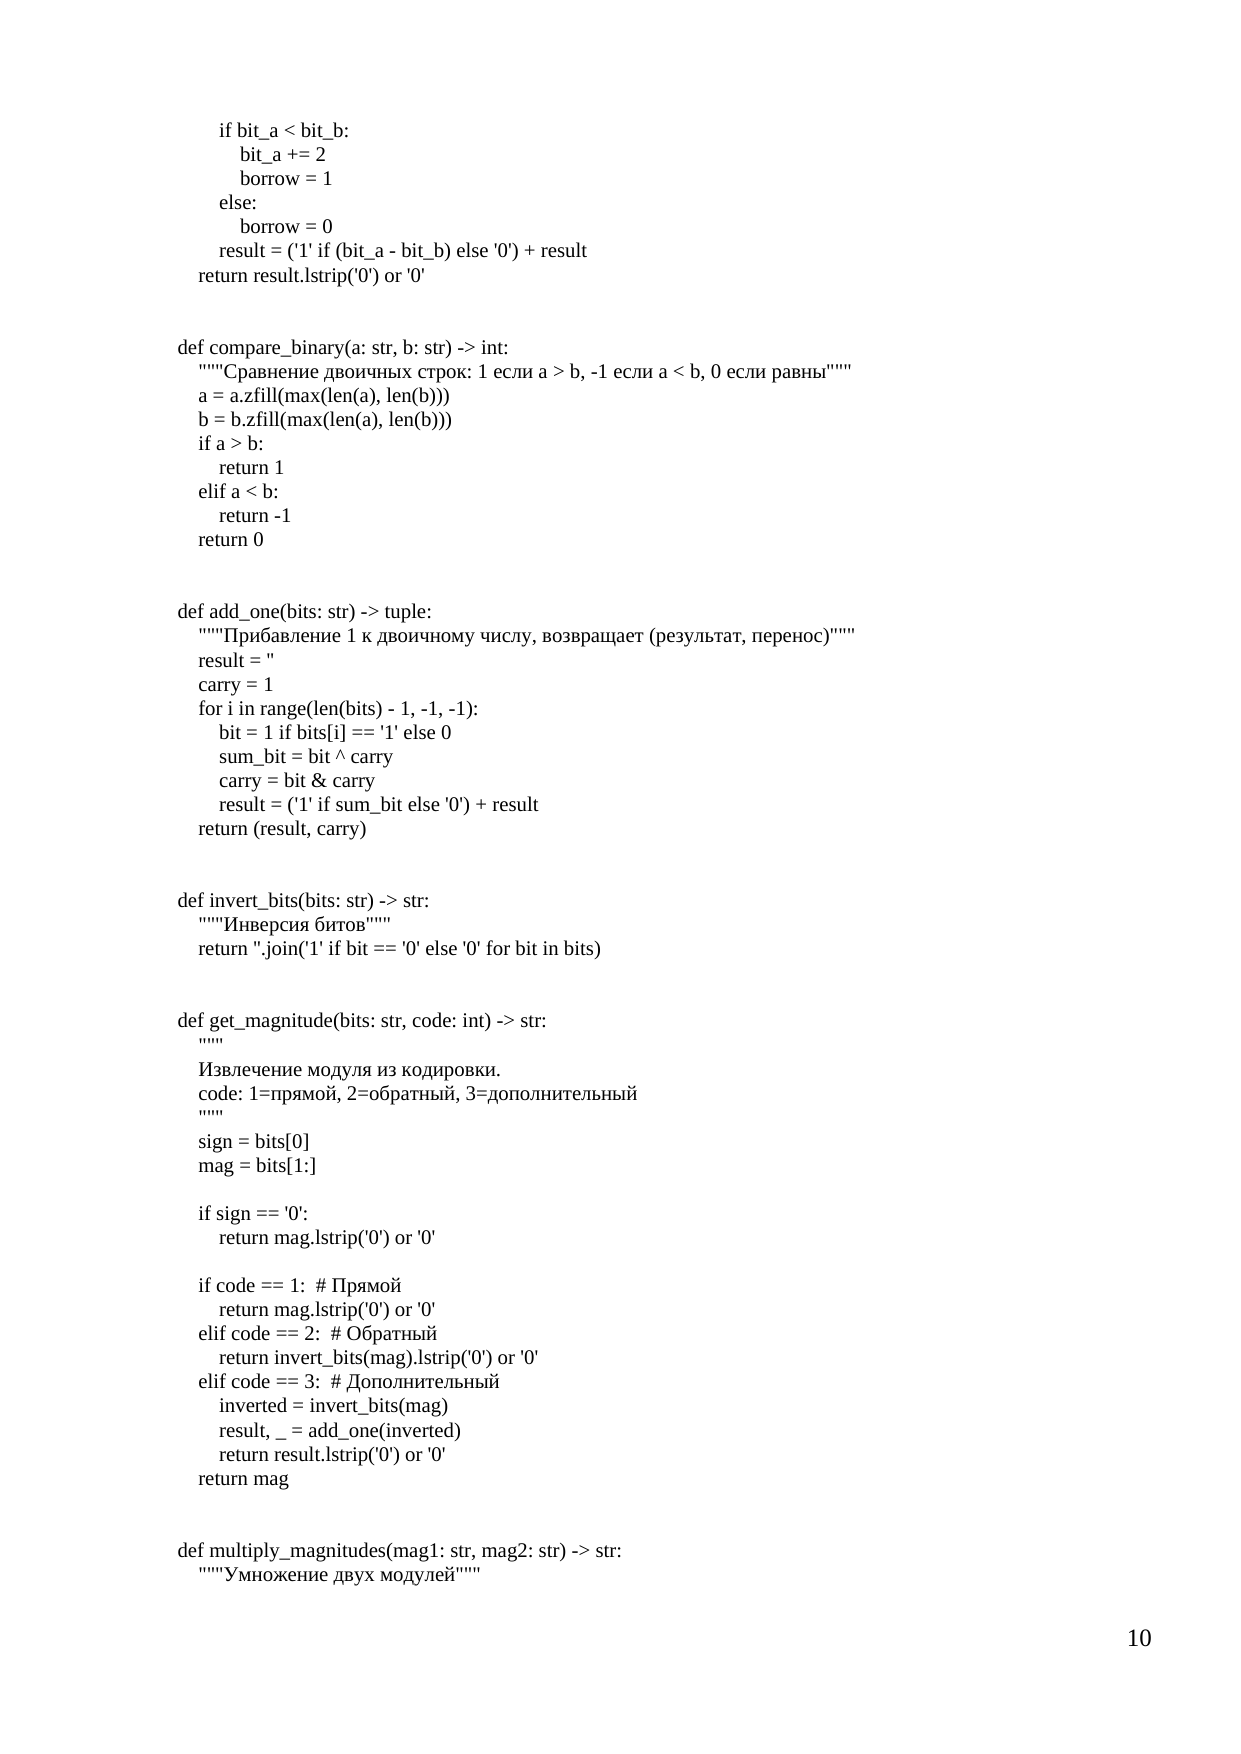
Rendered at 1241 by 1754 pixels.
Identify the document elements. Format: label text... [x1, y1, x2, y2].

text if a > b: [177, 431, 1152, 455]
text return invert_bits(mag).lstrip('0') or '0' [177, 1345, 1152, 1369]
text """Умножение двух модулей""" [177, 1562, 1152, 1586]
text Извлечение модуля из кодировки. [177, 1057, 1152, 1081]
text def compare_binary(a: str, b: str) -> int: [177, 335, 1152, 359]
text """Инверсия битов""" [177, 912, 1152, 936]
text else: [177, 190, 1152, 214]
text return ''.join('1' if bit == '0' else '0' for bit in bits) [177, 936, 1152, 960]
text return (result, carry) [177, 816, 1152, 840]
text """ [177, 1105, 1152, 1129]
text carry = bit & carry [177, 768, 1152, 792]
text sign = bits[0] [177, 1129, 1152, 1153]
text """Прибавление 1 к двоичному числу, возвращает (результат, перенос)""" [177, 623, 1152, 647]
text if bit_a < bit_b: [177, 118, 1152, 142]
text code: 1=прямой, 2=обратный, 3=дополнительный [177, 1081, 1152, 1105]
text inverted = invert_bits(mag) [177, 1393, 1152, 1417]
text borrow = 0 [177, 214, 1152, 238]
text if code == 1: # Прямой [177, 1273, 1152, 1297]
text return -1 [177, 503, 1152, 527]
text mag = bits[1:] [177, 1153, 1152, 1177]
text return 1 [177, 455, 1152, 479]
text result, _ = add_one(inverted) [177, 1417, 1152, 1442]
text bit = 1 if bits[i] == '1' else 0 [177, 720, 1152, 744]
text def add_one(bits: str) -> tuple: [177, 599, 1152, 623]
text result = '' [177, 647, 1152, 672]
text return mag.lstrip('0') or '0' [177, 1297, 1152, 1321]
text elif a < b: [177, 479, 1152, 503]
text borrow = 1 [177, 166, 1152, 190]
text if sign == '0': [177, 1201, 1152, 1225]
text result = ('1' if sum_bit else '0') + result [177, 792, 1152, 816]
text return mag.lstrip('0') or '0' [177, 1225, 1152, 1249]
text result = ('1' if (bit_a - bit_b) else '0') + result [177, 238, 1152, 262]
text for i in range(len(bits) - 1, -1, -1): [177, 696, 1152, 720]
text return mag [177, 1466, 1152, 1490]
text b = b.zfill(max(len(a), len(b))) [177, 407, 1152, 431]
text carry = 1 [177, 672, 1152, 696]
text def get_magnitude(bits: str, code: int) -> str: [177, 1008, 1152, 1032]
text def multiply_magnitudes(mag1: str, mag2: str) -> str: [177, 1538, 1152, 1562]
text """Сравнение двоичных строк: 1 если a > b, -1 если a < b, 0 если равны""" [177, 359, 1152, 383]
text elif code == 3: # Дополнительный [177, 1369, 1152, 1393]
text a = a.zfill(max(len(a), len(b))) [177, 383, 1152, 407]
text return 0 [177, 527, 1152, 551]
text return result.lstrip('0') or '0' [177, 262, 1152, 287]
text return result.lstrip('0') or '0' [177, 1442, 1152, 1466]
text def invert_bits(bits: str) -> str: [177, 888, 1152, 912]
text sum_bit = bit ^ carry [177, 744, 1152, 768]
text bit_a += 2 [177, 142, 1152, 166]
text """ [177, 1032, 1152, 1057]
text elif code == 2: # Обратный [177, 1321, 1152, 1345]
